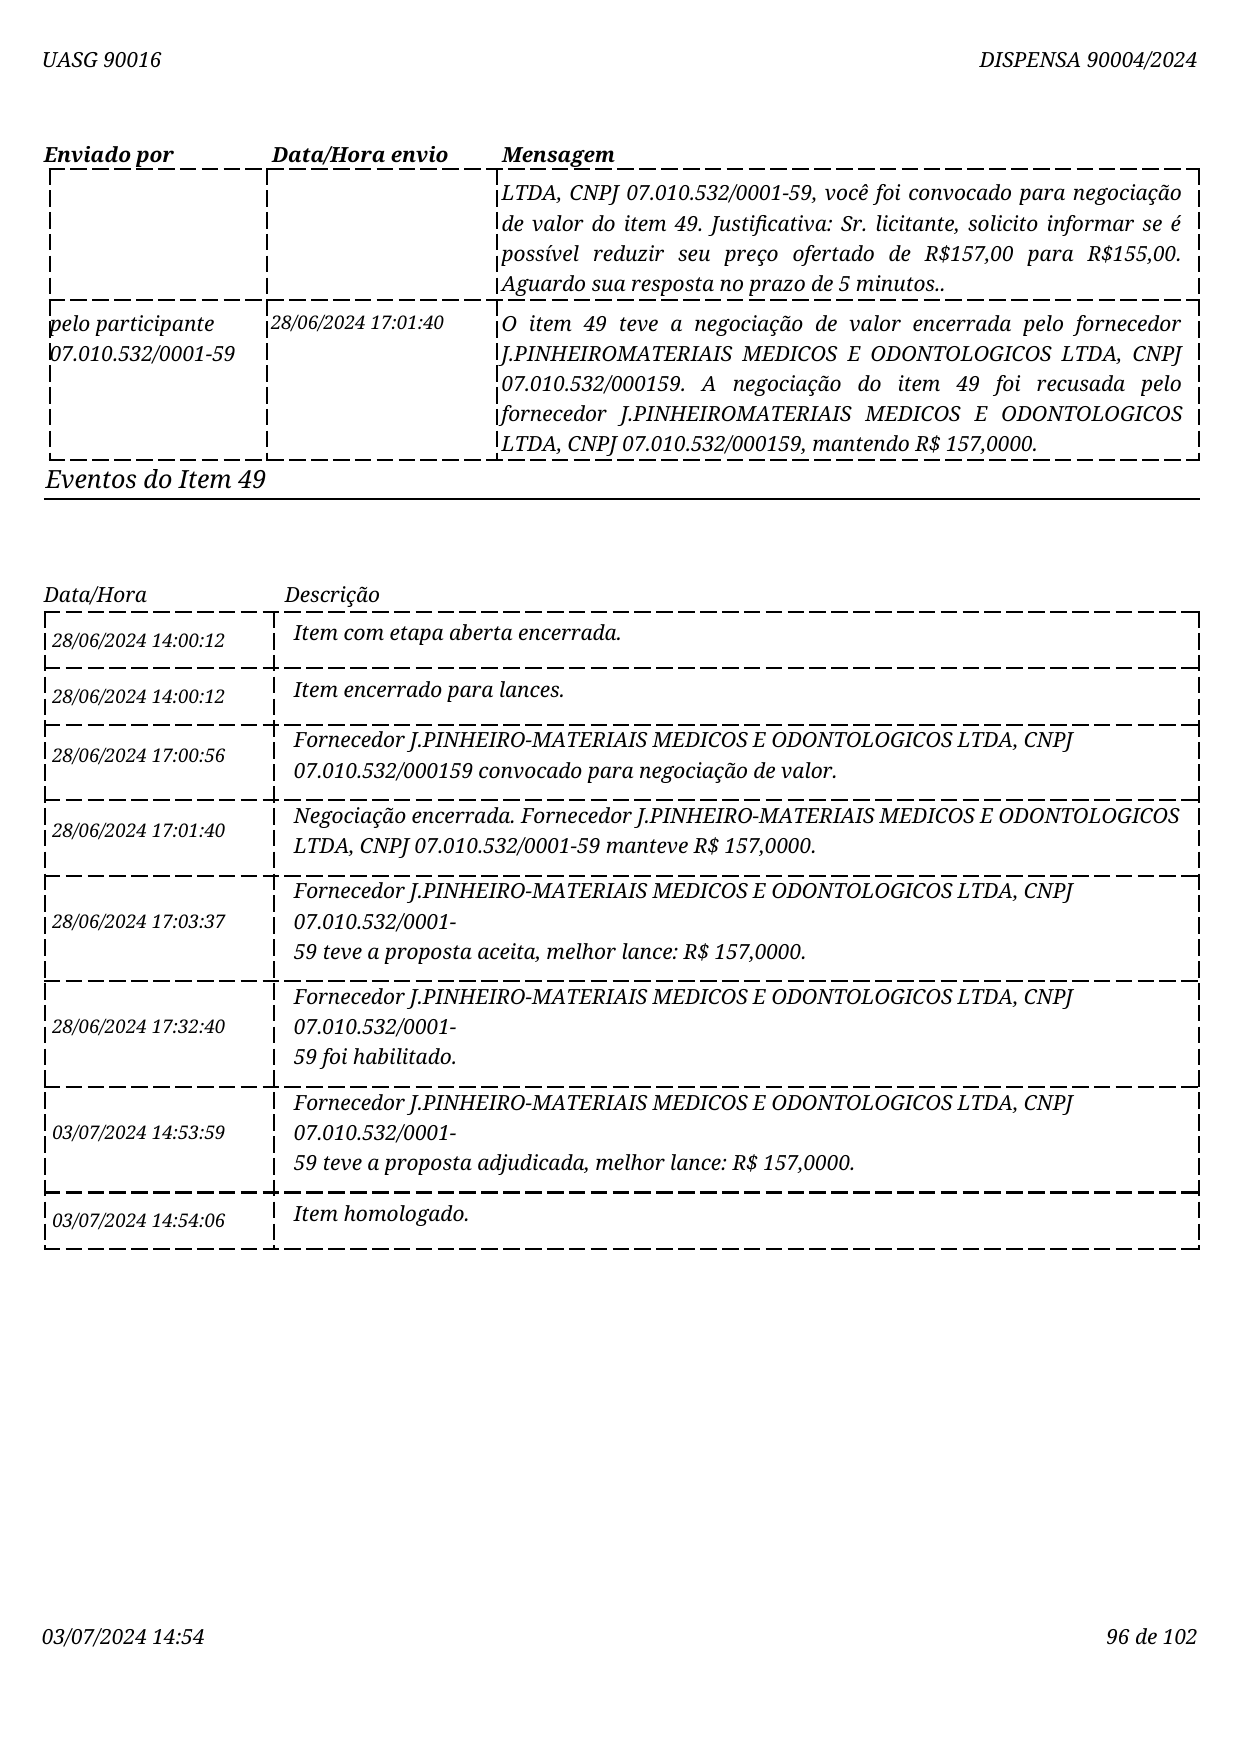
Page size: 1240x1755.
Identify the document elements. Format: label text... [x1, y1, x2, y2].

table_cell 28/06/2024 17:32:40 [45, 980, 274, 1086]
table_cell 03/07/2024 14:54:06 [45, 1191, 274, 1248]
table_cell 03/07/2024 14:53:59 [45, 1086, 274, 1191]
table_cell Fornecedor J.PINHEIRO-MATERIAIS MEDICOS E ODONTOLOGICOS LTDA, CNPJ 07.010.532/0001- 59 teve a proposta aceita, melhor lance: R$ 157,0000. [274, 875, 1199, 980]
table_cell [45, 299, 49, 459]
table_cell 28/06/2024 17:01:40 [45, 799, 274, 874]
table_cell 28/06/2024 17:00:56 [45, 724, 274, 799]
table_cell [50, 168, 267, 299]
table_cell Fornecedor J.PINHEIRO-MATERIAIS MEDICOS E ODONTOLOGICOS LTDA, CNPJ 07.010.532/000159 convocado para negociação de valor. [274, 724, 1199, 799]
table_cell pelo participante 07.010.532/0001-59 [50, 299, 267, 459]
table_cell LTDA, CNPJ 07.010.532/0001-59, você foi convocado para negociação de valor do item 49. Justificativa: Sr. licitante, solicito informar se é possível reduzir seu preço ofertado de R$157,00 para R$155,00. Aguardo sua resposta no prazo de 5 minutos.. [497, 168, 1199, 299]
table_cell Fornecedor J.PINHEIRO-MATERIAIS MEDICOS E ODONTOLOGICOS LTDA, CNPJ 07.010.532/0001- 59 teve a proposta adjudicada, melhor lance: R$ 157,0000. [274, 1086, 1199, 1191]
table_cell Item homologado. [274, 1191, 1199, 1248]
table_cell 28/06/2024 17:01:40 [267, 299, 497, 459]
table_cell 28/06/2024 14:00:12 [45, 667, 274, 723]
table_cell [45, 168, 49, 299]
table_cell 28/06/2024 17:03:37 [45, 875, 274, 980]
table_cell Fornecedor J.PINHEIRO-MATERIAIS MEDICOS E ODONTOLOGICOS LTDA, CNPJ 07.010.532/0001- 59 foi habilitado. [274, 980, 1199, 1086]
table_cell Item encerrado para lances. [274, 667, 1199, 723]
table_cell O item 49 teve a negociação de valor encerrada pelo fornecedor J.PINHEIROMATERIAIS MEDICOS E ODONTOLOGICOS LTDA, CNPJ 07.010.532/000159. A negociação do item 49 foi recusada pelo fornecedor J.PINHEIROMATERIAIS MEDICOS E ODONTOLOGICOS LTDA, CNPJ 07.010.532/000159, mantendo R$ 157,0000. [497, 299, 1199, 459]
table_cell [267, 168, 497, 299]
text Eventos do Item 49 [45, 461, 1200, 495]
table_header 28/06/2024 14:00:12 [45, 611, 274, 667]
table_cell Negociação encerrada. Fornecedor J.PINHEIRO-MATERIAIS MEDICOS E ODONTOLOGICOS LTDA, CNPJ 07.010.532/0001-59 manteve R$ 157,0000. [274, 799, 1199, 874]
table_header Item com etapa aberta encerrada. [274, 611, 1199, 667]
text Data/Hora Descrição [44, 581, 1200, 609]
